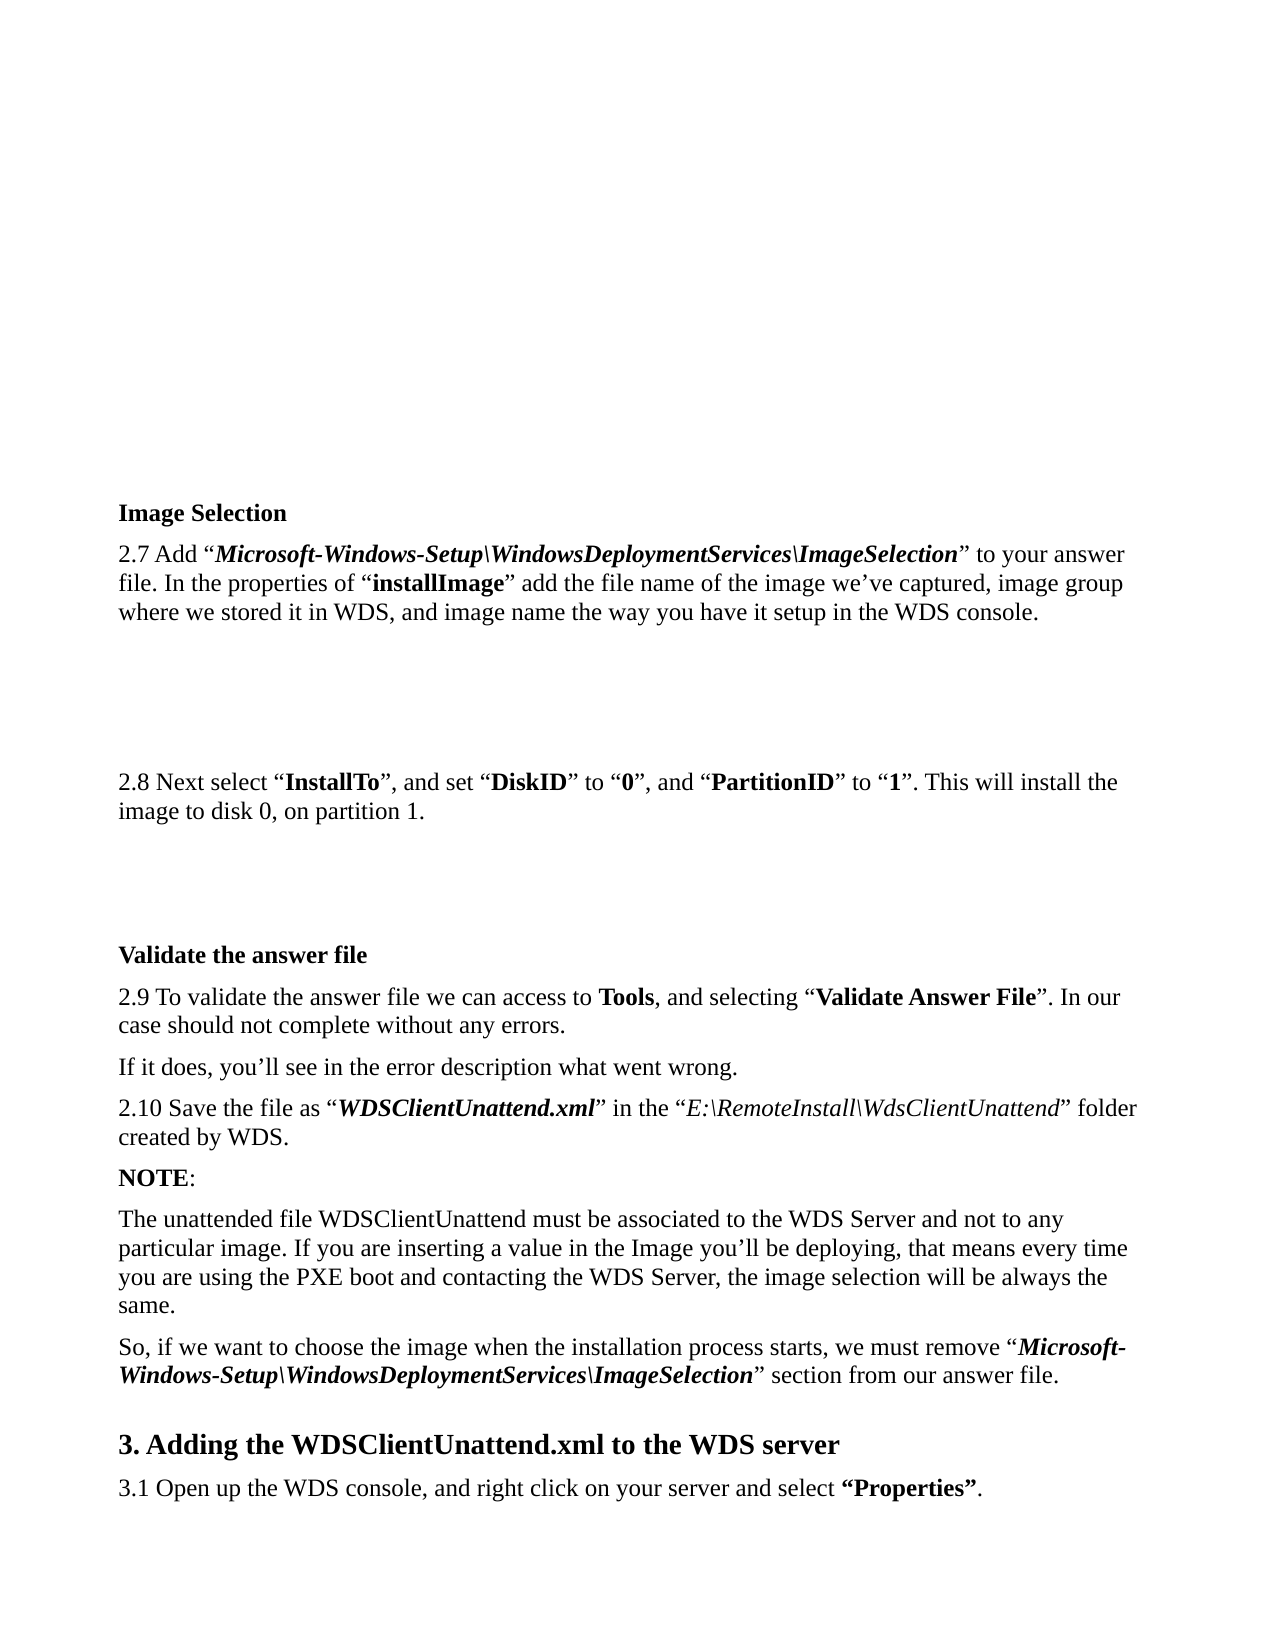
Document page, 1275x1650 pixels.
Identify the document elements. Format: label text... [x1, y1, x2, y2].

text 3.1 Open up the WDS console, and right click on your server and select “Properties”. [118, 1473, 1157, 1502]
text Validate the answer file [118, 941, 1157, 969]
text The unattended file WDSClientUnattend must be associated to the WDS Server and not to any particular image. If you are inserting a value in the Image you’ll be deploying, that means every time you are using the PXE boot and contacting the WDS Server, the image selection will be always the same. [118, 1204, 1157, 1319]
text Image Selection [118, 498, 1157, 527]
text 2.7 Add “Microsoft-Windows-Setup\WindowsDeploymentServices\ImageSelection” to your answer file. In the properties of “installImage” add the file name of the image we’ve captured, image group where we stored it in WDS, and image name the way you have it setup in the WDS console. [118, 539, 1157, 625]
text 2.8 Next select “InstallTo”, and set “DiskID” to “0”, and “PartitionID” to “1”. This will install the image to disk 0, on partition 1. [118, 767, 1157, 825]
text 2.10 Save the file as “WDSClientUnattend.xml” in the “E:\RemoteInstall\WdsClientUnattend” folder created by WDS. [118, 1093, 1157, 1151]
text NOTE: [118, 1163, 1157, 1192]
subtitle 3. Adding the WDSClientUnattend.xml to the WDS server [118, 1427, 1157, 1460]
text So, if we want to choose the image when the installation process starts, we must remove “Microsoft-Windows-Setup\WindowsDeploymentServices\ImageSelection” section from our answer file. [118, 1332, 1157, 1389]
text If it does, you’ll see in the error description what went wrong. [118, 1052, 1157, 1081]
text 2.9 To validate the answer file we can access to Tools, and selecting “Validate Answer File”. In our case should not complete without any errors. [118, 982, 1157, 1039]
